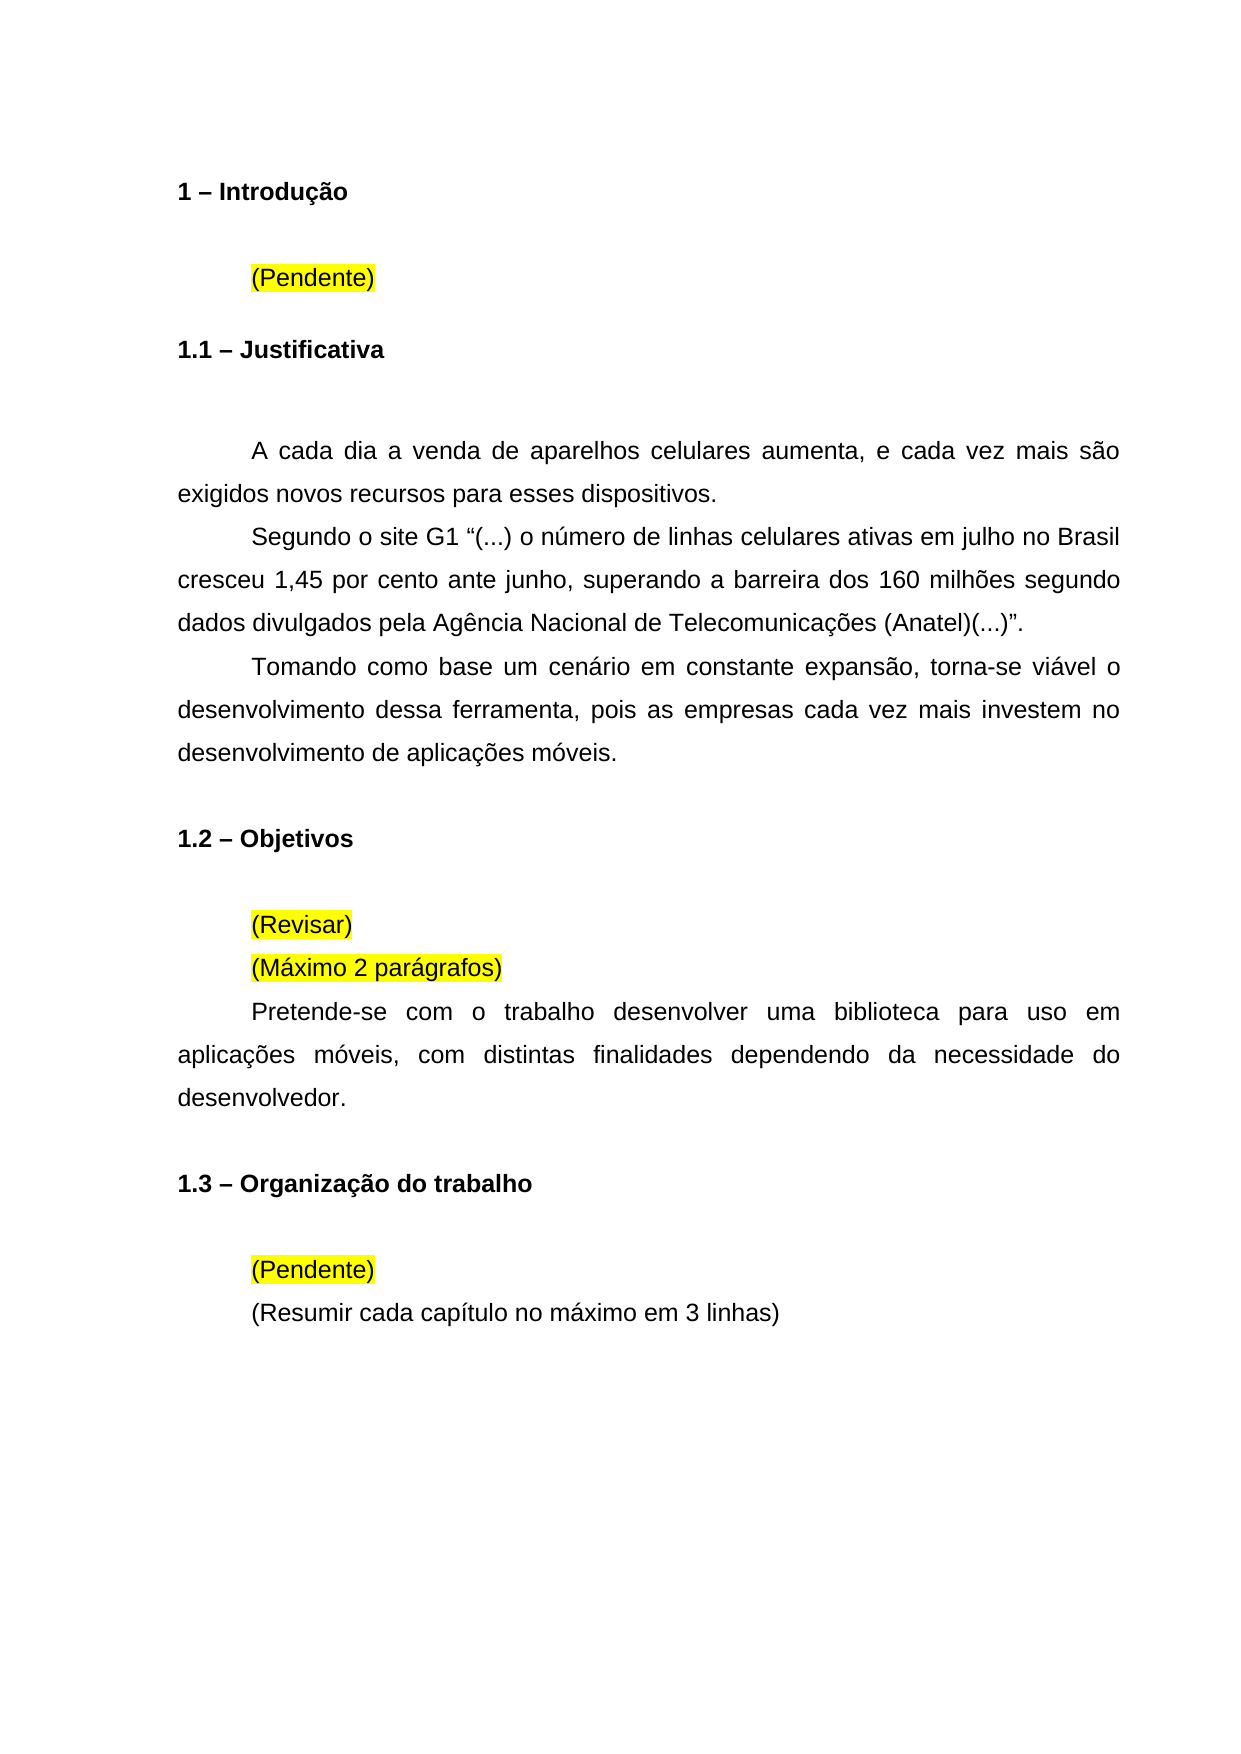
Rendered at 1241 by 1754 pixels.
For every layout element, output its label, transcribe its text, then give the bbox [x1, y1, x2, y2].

text (Revisar) [177, 910, 1122, 939]
subtitle 1 – Introdução [177, 177, 1122, 206]
text (Pendente) [177, 1255, 1122, 1284]
text A cada dia a venda de aparelhos celulares aumenta, e cada vez mais são exigidos novos recursos para esses dispositivos. [177, 436, 1122, 508]
text (Resumir cada capítulo no máximo em 3 linhas) [177, 1298, 1122, 1327]
subtitle 1.1 – Justificativa [177, 335, 1122, 364]
subtitle 1.2 – Objetivos [177, 824, 1122, 853]
text Segundo o site G1 “(...) o número de linhas celulares ativas em julho no Brasil cresceu 1,45 por cento ante junho, superando a barreira dos 160 milhões segundo dados divulgados pela Agência Nacional de Telecomunicações (Anatel)(...)”. [177, 522, 1122, 637]
text (Pendente) [177, 263, 1122, 292]
text Tomando como base um cenário em constante expansão, torna-se viável o desenvolvimento dessa ferramenta, pois as empresas cada vez mais investem no desenvolvimento de aplicações móveis. [177, 652, 1122, 767]
text Pretende-se com o trabalho desenvolver uma biblioteca para uso em aplicações móveis, com distintas finalidades dependendo da necessidade do desenvolvedor. [177, 997, 1122, 1112]
subtitle 1.3 – Organização do trabalho [177, 1169, 1122, 1198]
text (Máximo 2 parágrafos) [177, 953, 1122, 982]
